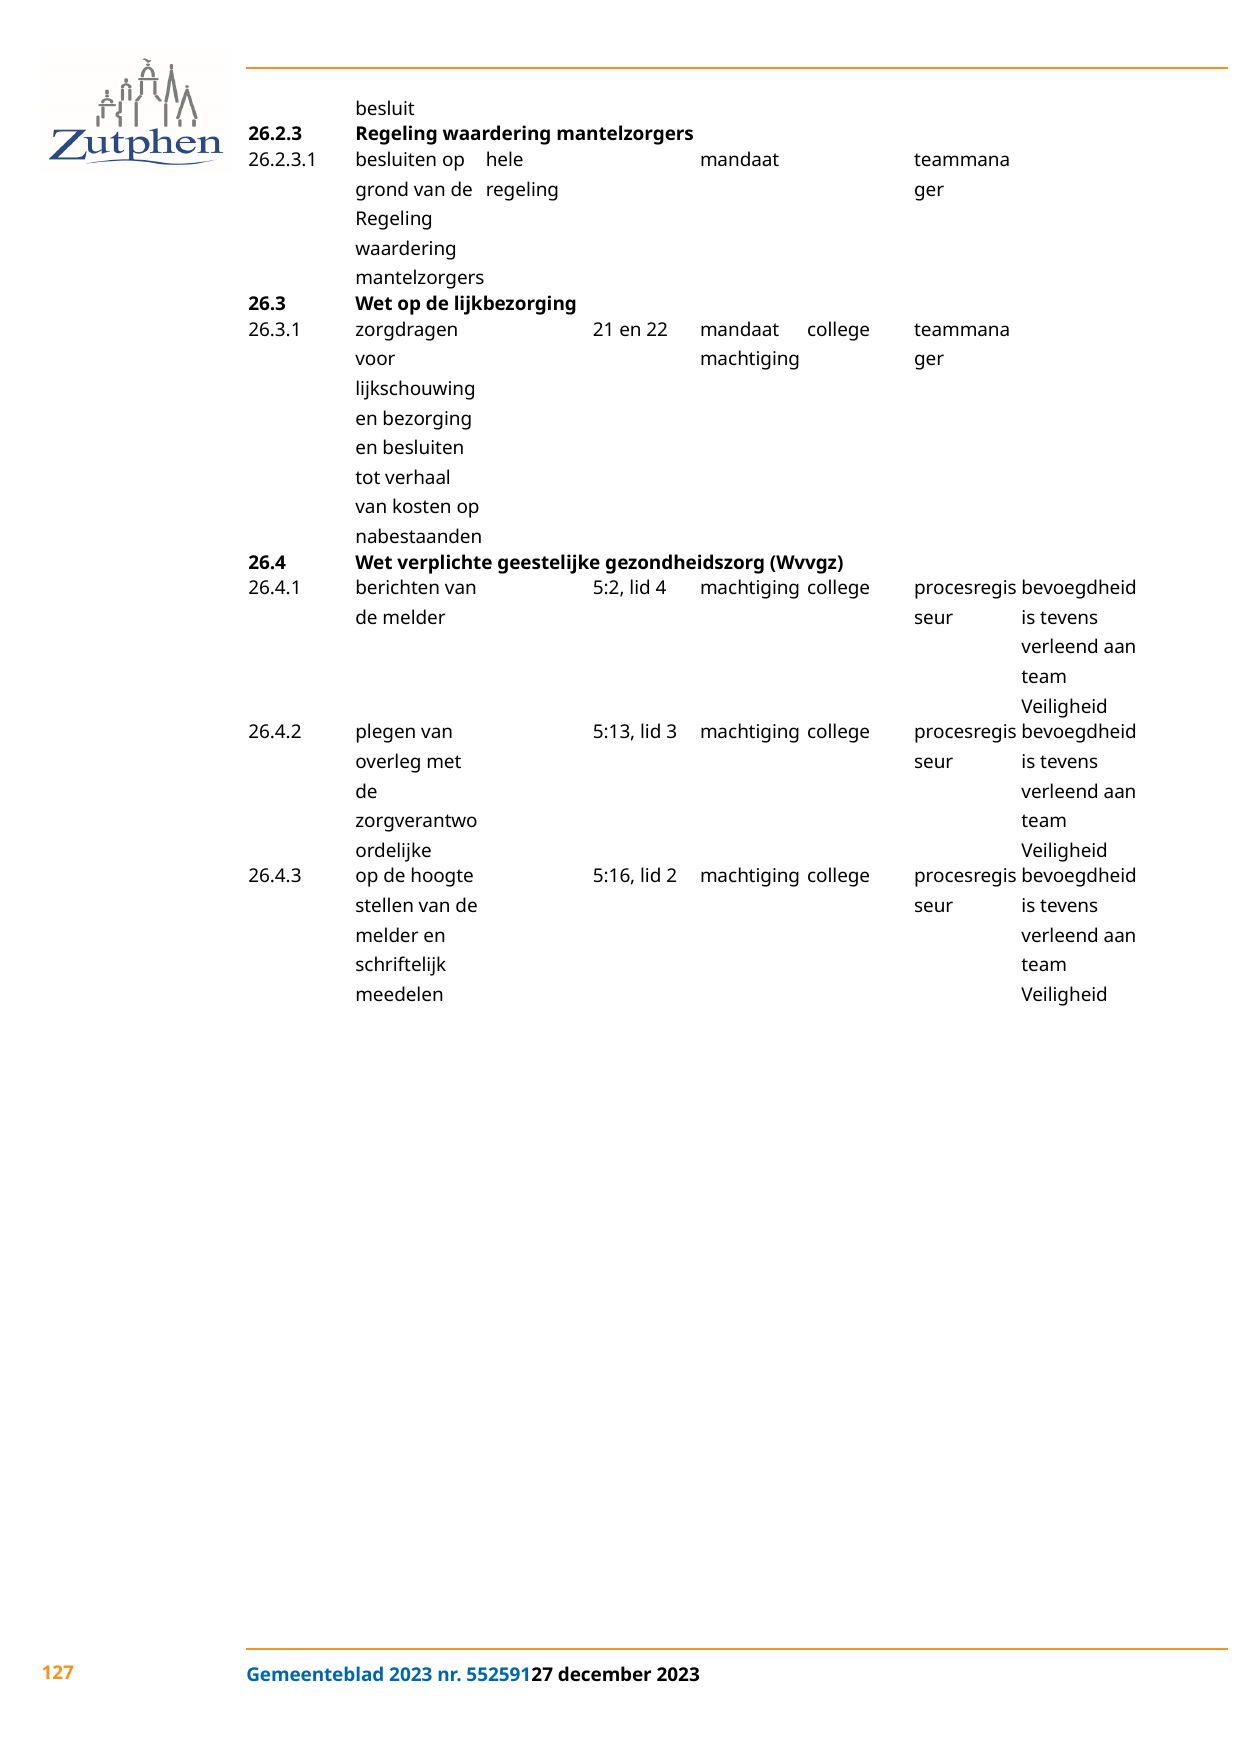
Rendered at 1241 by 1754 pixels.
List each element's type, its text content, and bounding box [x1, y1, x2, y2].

table_cell college [807, 863, 914, 1007]
table_cell bevoegdheid is tevens verleend aan team Veiligheid [1021, 863, 1152, 1007]
table_cell teammanager [914, 146, 1021, 290]
table_cell [593, 146, 700, 290]
table_cell [807, 146, 914, 290]
table_cell college [807, 719, 914, 863]
table_cell [807, 95, 914, 121]
table_cell besluit [355, 95, 486, 121]
picture [41, 47, 231, 172]
table_cell procesregisseur [914, 575, 1021, 719]
table_cell teammanager [914, 316, 1021, 549]
table_cell 5:13, lid 3 [593, 719, 700, 863]
table_cell 26.4.1 [248, 575, 355, 719]
table_cell mandaat [700, 146, 807, 290]
table_cell college [807, 575, 914, 719]
table_cell zorgdragen voor lijkschouwing en bezorging en besluiten tot verhaal van kosten op nabestaanden [355, 316, 486, 549]
table_cell [1021, 95, 1152, 121]
table_cell [914, 95, 1021, 121]
table_cell [593, 95, 700, 121]
table_cell machtiging [700, 575, 807, 719]
table_cell 5:16, lid 2 [593, 863, 700, 1007]
table_cell 21 en 22 [593, 316, 700, 549]
table_cell machtiging [700, 719, 807, 863]
table_cell bevoegdheid is tevens verleend aan team Veiligheid [1021, 719, 1152, 863]
table_cell berichten van de melder [355, 575, 486, 719]
table_cell hele regeling [486, 146, 593, 290]
table_cell besluiten op grond van de Regeling waardering mantelzorgers [355, 146, 486, 290]
table_cell Regeling waardering mantelzorgers [355, 121, 1152, 146]
table_cell college [807, 316, 914, 549]
table_cell Wet verplichte geestelijke gezondheidszorg (Wvvgz) [355, 549, 1152, 574]
table_cell 26.4 [248, 549, 355, 574]
table_cell 26.2.3 [248, 121, 355, 146]
table_cell Wet op de lijkbezorging [355, 290, 1152, 316]
table_cell 26.3.1 [248, 316, 355, 549]
table_cell [248, 95, 355, 121]
table_cell plegen van overleg met de zorgverantwoordelijke [355, 719, 486, 863]
table_cell 5:2, lid 4 [593, 575, 700, 719]
table_cell [486, 575, 593, 719]
table_cell op de hoogte stellen van de melder en schriftelijk meedelen [355, 863, 486, 1007]
table_cell [1021, 316, 1152, 549]
table_cell mandaat machtiging [700, 316, 807, 549]
table_cell [1021, 146, 1152, 290]
table_cell bevoegdheid is tevens verleend aan team Veiligheid [1021, 575, 1152, 719]
table_cell [486, 95, 593, 121]
table_cell [486, 316, 593, 549]
table_cell 26.2.3.1 [248, 146, 355, 290]
table_cell 26.4.2 [248, 719, 355, 863]
table_cell 26.4.3 [248, 863, 355, 1007]
table_cell procesregisseur [914, 863, 1021, 1007]
table_cell [486, 719, 593, 863]
table_cell procesregisseur [914, 719, 1021, 863]
table_cell [700, 95, 807, 121]
table_cell [486, 863, 593, 1007]
table_cell machtiging [700, 863, 807, 1007]
table_cell 26.3 [248, 290, 355, 316]
